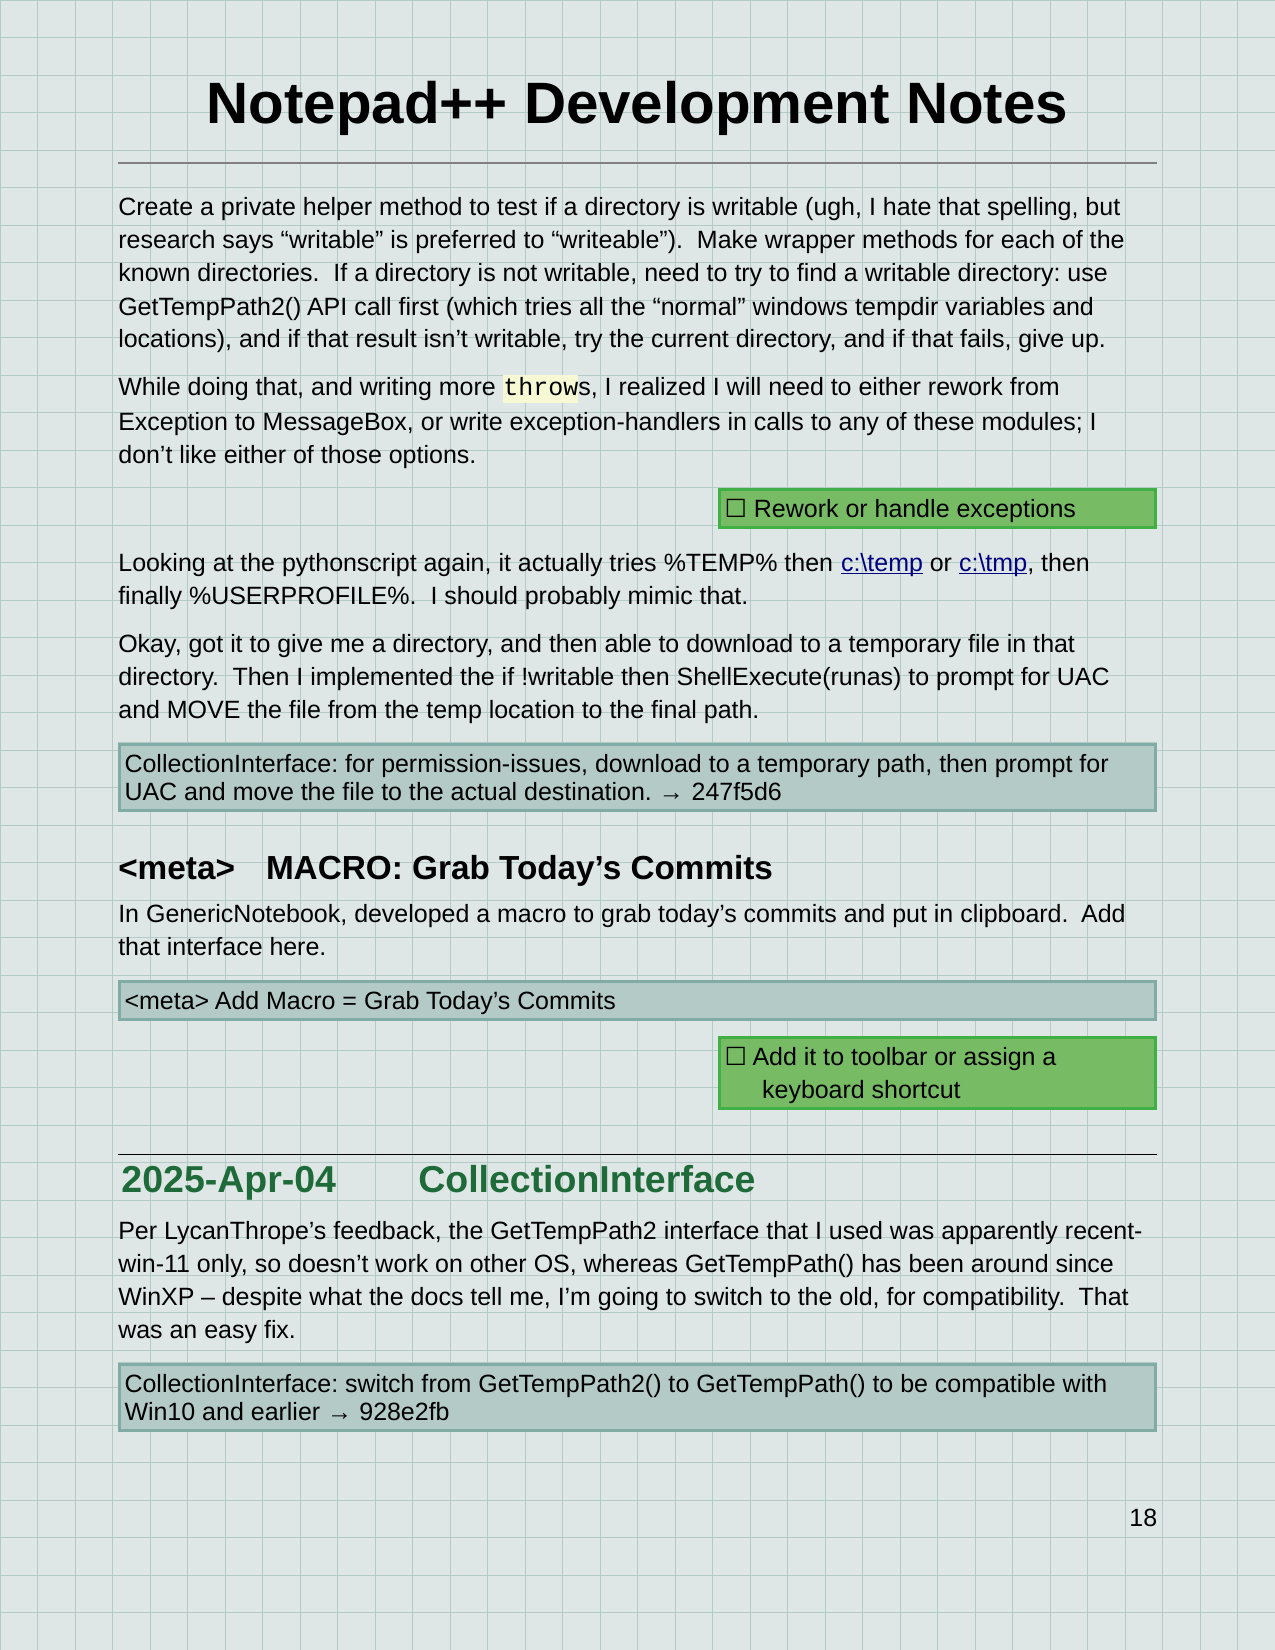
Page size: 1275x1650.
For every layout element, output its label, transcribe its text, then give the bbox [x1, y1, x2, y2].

subtitle 2025-Apr-04 CollectionInterface [118, 1155, 1157, 1203]
text Create a private helper method to test if a directory is writable (ugh, I hate that spelling, but research says “writable” is preferred to “writeable”). Make wrapper methods for each of the known directories. If a directory is not writable, need to try to find a writable directory: use GetTempPath2() API call first (which tries all the “normal” windows tempdir variables and locations), and if that result isn’t writable, try the current directory, and if that fails, give up. [118, 192, 1157, 353]
subtitle <meta> MACRO: Grab Today’s Commits [118, 848, 1157, 887]
text ☐ Add it to toolbar or assign a keyboard shortcut [721, 1039, 1154, 1107]
text CollectionInterface: switch from GetTempPath2() to GetTempPath() to be compatible with Win10 and earlier → 928e2fb [121, 1366, 1154, 1429]
text ☐ Rework or handle exceptions [721, 491, 1154, 526]
text While doing that, and writing more throws, I realized I will need to either rework from Exception to MessageBox, or write exception-handlers in calls to any of these modules; I don’t like either of those options. [118, 372, 1157, 469]
text CollectionInterface: for permission-issues, download to a temporary path, then prompt for UAC and move the file to the actual destination. → 247f5d6 [121, 746, 1154, 809]
text Looking at the pythonscript again, it actually tries %TEMP% then c:\temp or c:\tmp, then finally %USERPROFILE%. I should probably mimic that. [118, 548, 1157, 610]
text <meta> Add Macro = Grab Today’s Commits [121, 983, 1154, 1018]
text Per LycanThrope’s feedback, the GetTempPath2 interface that I used was apparently recent-win-11 only, so doesn’t work on other OS, whereas GetTempPath() has been around since WinXP – despite what the docs tell me, I’m going to switch to the old, for compatibility. That was an easy fix. [118, 1216, 1157, 1344]
text Okay, got it to give me a directory, and then able to download to a temporary file in that directory. Then I implemented the if !writable then ShellExecute(runas) to prompt for UAC and MOVE the file from the temp location to the final path. [118, 629, 1157, 724]
text In GenericNotebook, developed a macro to grab today’s commits and put in clipboard. Add that interface here. [118, 899, 1157, 961]
